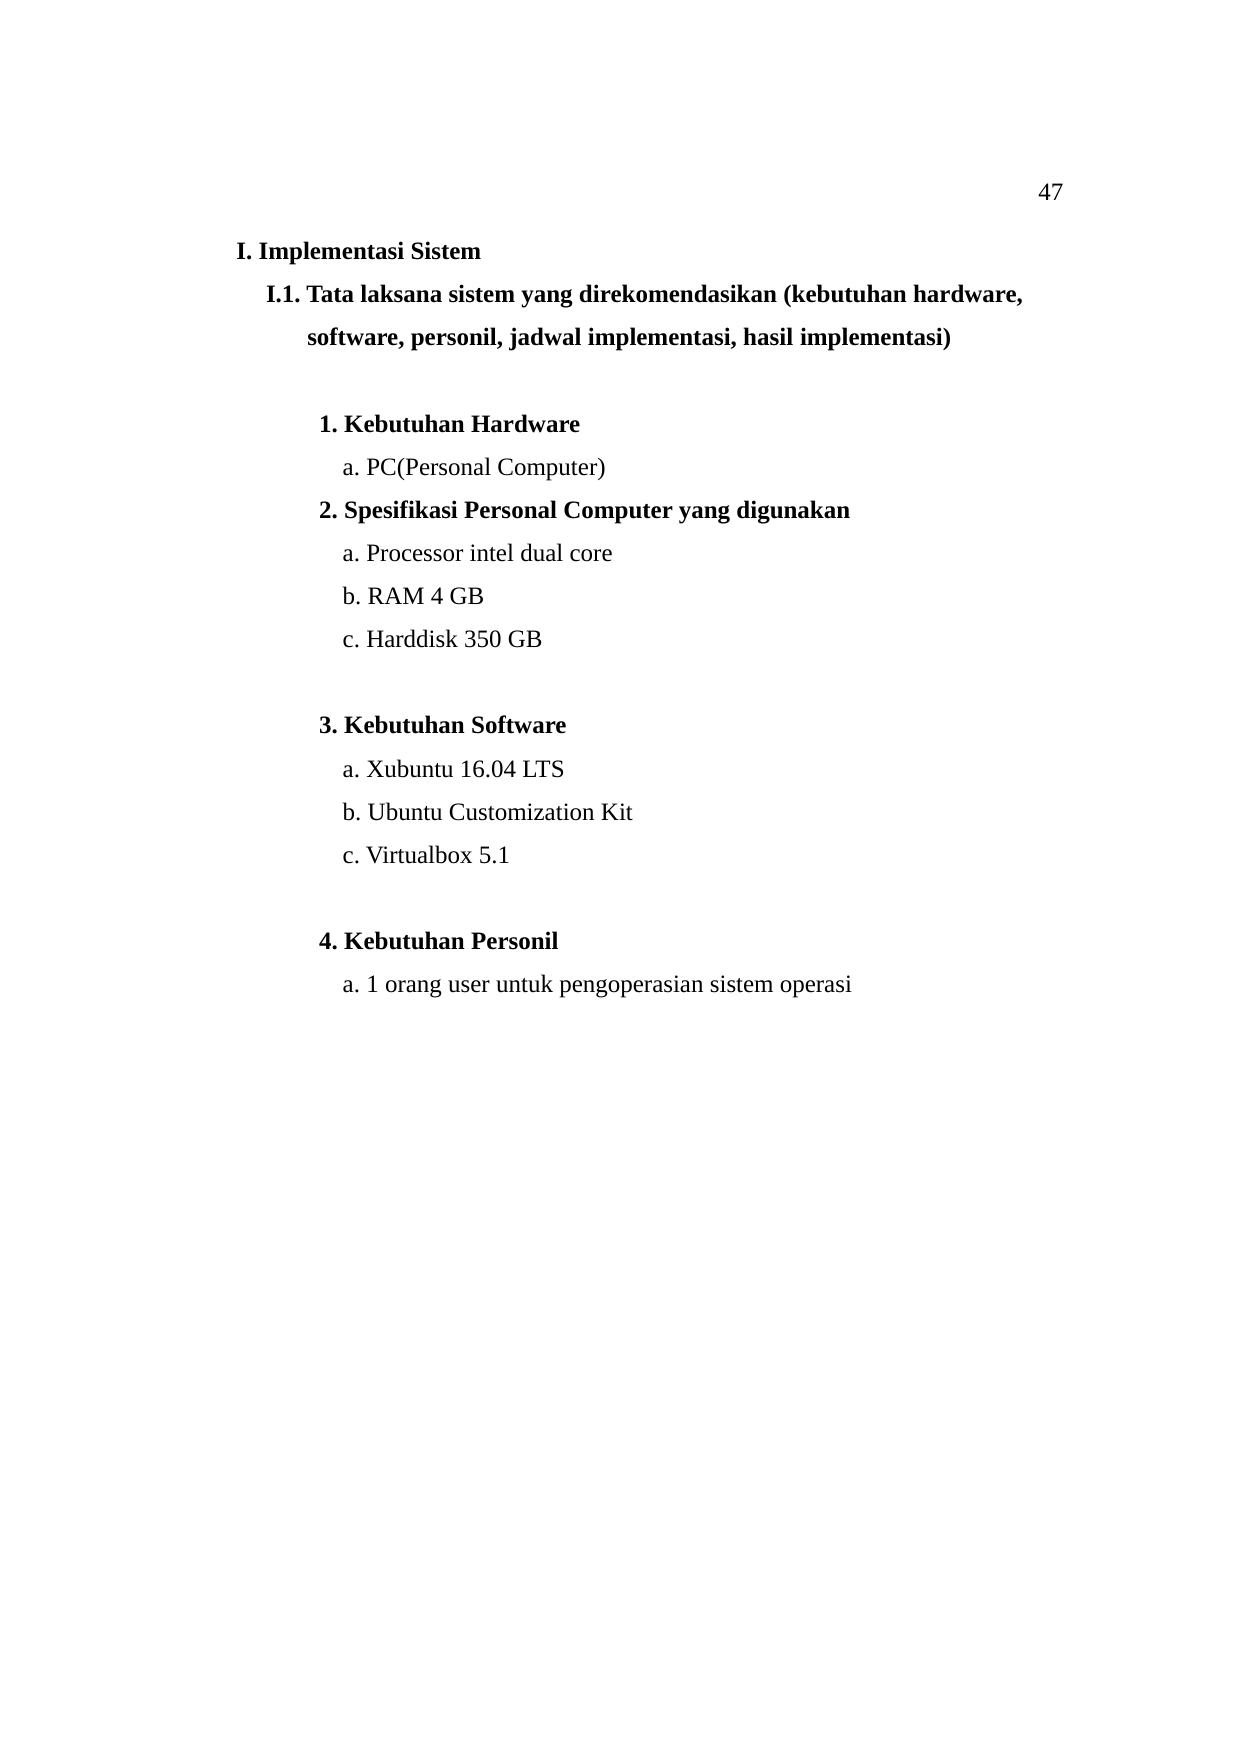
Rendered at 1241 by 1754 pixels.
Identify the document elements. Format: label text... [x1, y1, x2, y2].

text 3. Kebutuhan Software [319, 711, 1063, 739]
text a. 1 orang user untuk pengoperasian sistem operasi [342, 969, 1063, 998]
text a. Xubuntu 16.04 LTS [342, 754, 1063, 782]
text a. Processor intel dual core [342, 538, 1063, 567]
text b. Ubuntu Customization Kit [342, 797, 1063, 826]
text b. RAM 4 GB [342, 581, 1063, 610]
text c. Virtualbox 5.1 [342, 840, 1063, 869]
text a. PC(Personal Computer) [342, 452, 1063, 481]
text 4. Kebutuhan Personil [319, 926, 1063, 955]
text c. Harddisk 350 GB [342, 624, 1063, 653]
text 1. Kebutuhan Hardware [319, 409, 1063, 437]
text 2. Spesifikasi Personal Computer yang digunakan [319, 495, 1063, 524]
text I.1. Tata laksana sistem yang direkomendasikan (kebutuhan hardware, software, personil, jadwal implementasi, hasil implementasi) [266, 279, 1063, 351]
text I. Implementasi Sistem [236, 236, 1063, 265]
